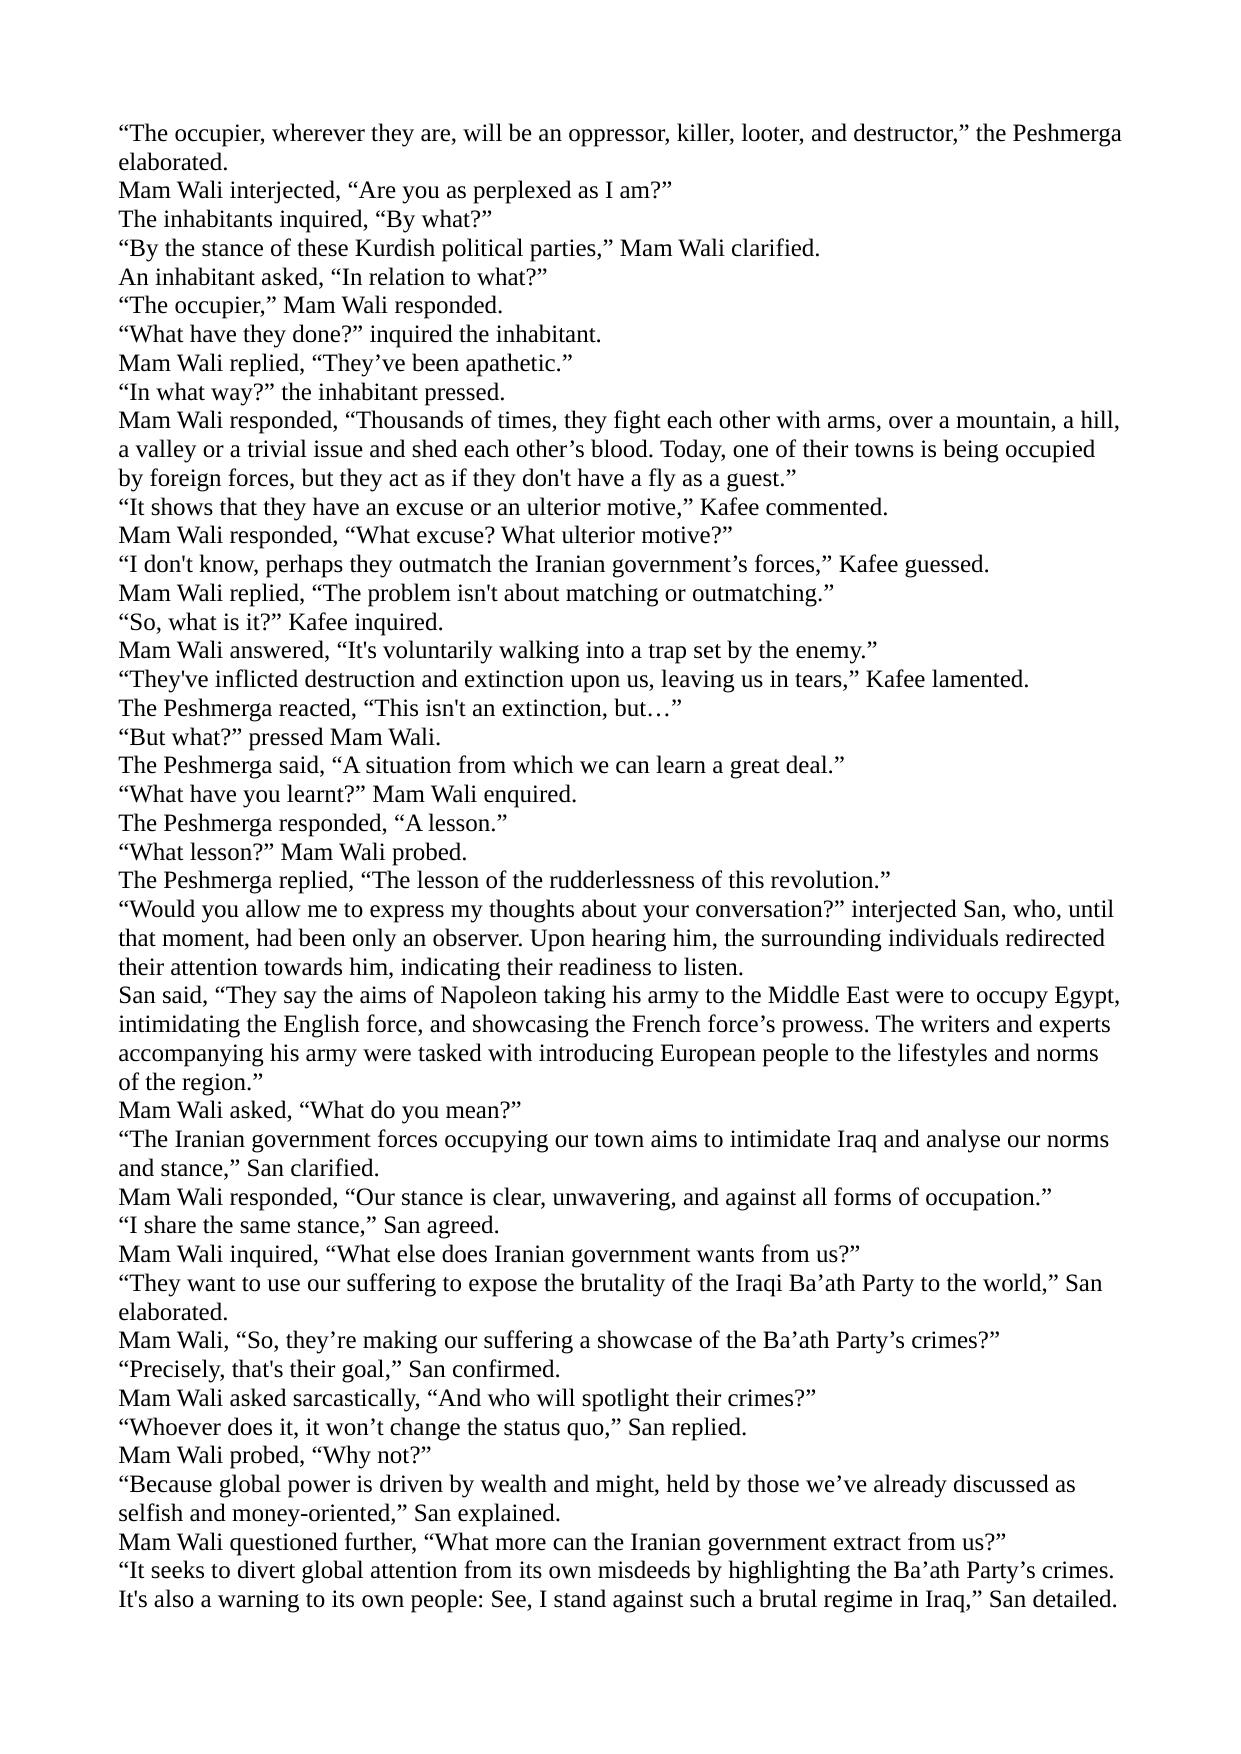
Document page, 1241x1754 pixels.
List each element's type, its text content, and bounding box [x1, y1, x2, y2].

text Mam Wali responded, “Our stance is clear, unwavering, and against all forms of occupation.” [118, 1182, 1122, 1211]
text “It shows that they have an excuse or an ulterior motive,” Kafee commented. [118, 492, 1122, 521]
text “But what?” pressed Mam Wali. [118, 722, 1122, 751]
text “By the stance of these Kurdish political parties,” Mam Wali clarified. [118, 233, 1122, 262]
text San said, “They say the aims of Napoleon taking his army to the Middle East were to occupy Egypt, intimidating the English force, and showcasing the French force’s prowess. The writers and experts accompanying his army were tasked with introducing European people to the lifestyles and norms of the region.” [118, 981, 1122, 1096]
text “It seeks to divert global attention from its own misdeeds by highlighting the Ba’ath Party’s crimes. It's also a warning to its own people: See, I stand against such a brutal regime in Iraq,” San detailed. [118, 1556, 1122, 1613]
text Mam Wali inquired, “What else does Iranian government wants from us?” [118, 1239, 1122, 1268]
text Mam Wali replied, “The problem isn't about matching or outmatching.” [118, 578, 1122, 607]
text “Whoever does it, it won’t change the status quo,” San replied. [118, 1412, 1122, 1441]
text “I don't know, perhaps they outmatch the Iranian government’s forces,” Kafee guessed. [118, 549, 1122, 578]
text “I share the same stance,” San agreed. [118, 1211, 1122, 1239]
text Mam Wali responded, “Thousands of times, they fight each other with arms, over a mountain, a hill, a valley or a trivial issue and shed each other’s blood. Today, one of their towns is being occupied by foreign forces, but they act as if they don't have a fly as a guest.” [118, 406, 1122, 492]
text Mam Wali interjected, “Are you as perplexed as I am?” [118, 176, 1122, 204]
text The Peshmerga responded, “A lesson.” [118, 808, 1122, 837]
text Mam Wali asked sarcastically, “And who will spotlight their crimes?” [118, 1383, 1122, 1412]
text The Peshmerga reacted, “This isn't an extinction, but…” [118, 693, 1122, 722]
text “What have you learnt?” Mam Wali enquired. [118, 779, 1122, 808]
text ‌Mam Wali asked, “What do you mean?” [118, 1096, 1122, 1124]
text “They've inflicted destruction and extinction upon us, leaving us in tears,” Kafee lamented. [118, 664, 1122, 693]
text “The Iranian government forces occupying our town aims to intimidate Iraq and analyse our norms and stance,” San clarified. [118, 1124, 1122, 1182]
text “In what way?” the inhabitant pressed. [118, 377, 1122, 406]
text “They want to use our suffering to expose the brutality of the Iraqi Ba’ath Party to the world,” San elaborated. [118, 1268, 1122, 1326]
text The Peshmerga replied, “The lesson of the rudderlessness of this revolution.” [118, 866, 1122, 894]
text “Precisely, that's their goal,” San confirmed. [118, 1354, 1122, 1383]
text Mam Wali replied, “They’ve been apathetic.” [118, 348, 1122, 377]
text “So, what is it?” Kafee inquired. [118, 607, 1122, 636]
text Mam Wali questioned further, “What more can the Iranian government extract from us?” [118, 1527, 1122, 1556]
text Mam Wali answered, “It's voluntarily walking into a trap set by the enemy.” [118, 636, 1122, 664]
text Mam Wali, “So, they’re making our suffering a showcase of the Ba’ath Party’s crimes?” [118, 1326, 1122, 1354]
text An inhabitant asked, “In relation to what?” [118, 262, 1122, 291]
text “The occupier, wherever they are, will be an oppressor, killer, looter, and destructor,” the Peshmerga elaborated. [118, 118, 1122, 176]
text “Because global power is driven by wealth and might, held by those we’ve already discussed as selfish and money-oriented,” San explained. [118, 1469, 1122, 1527]
text Mam Wali probed, “Why not?” [118, 1441, 1122, 1469]
text Mam Wali responded, “What excuse? What ulterior motive?” [118, 521, 1122, 549]
text “What have they done?” inquired the inhabitant. [118, 319, 1122, 348]
text The inhabitants inquired, “By what?” [118, 204, 1122, 233]
text The Peshmerga said, “A situation from which we can learn a great deal.” [118, 751, 1122, 779]
text “What lesson?” Mam Wali probed. [118, 837, 1122, 866]
text “The occupier,” Mam Wali responded. [118, 291, 1122, 319]
text “Would you allow me to express my thoughts about your conversation?” interjected San, who, until that moment, had been only an observer. Upon hearing him, the surrounding individuals redirected their attention towards him, indicating their readiness to listen. [118, 894, 1122, 981]
